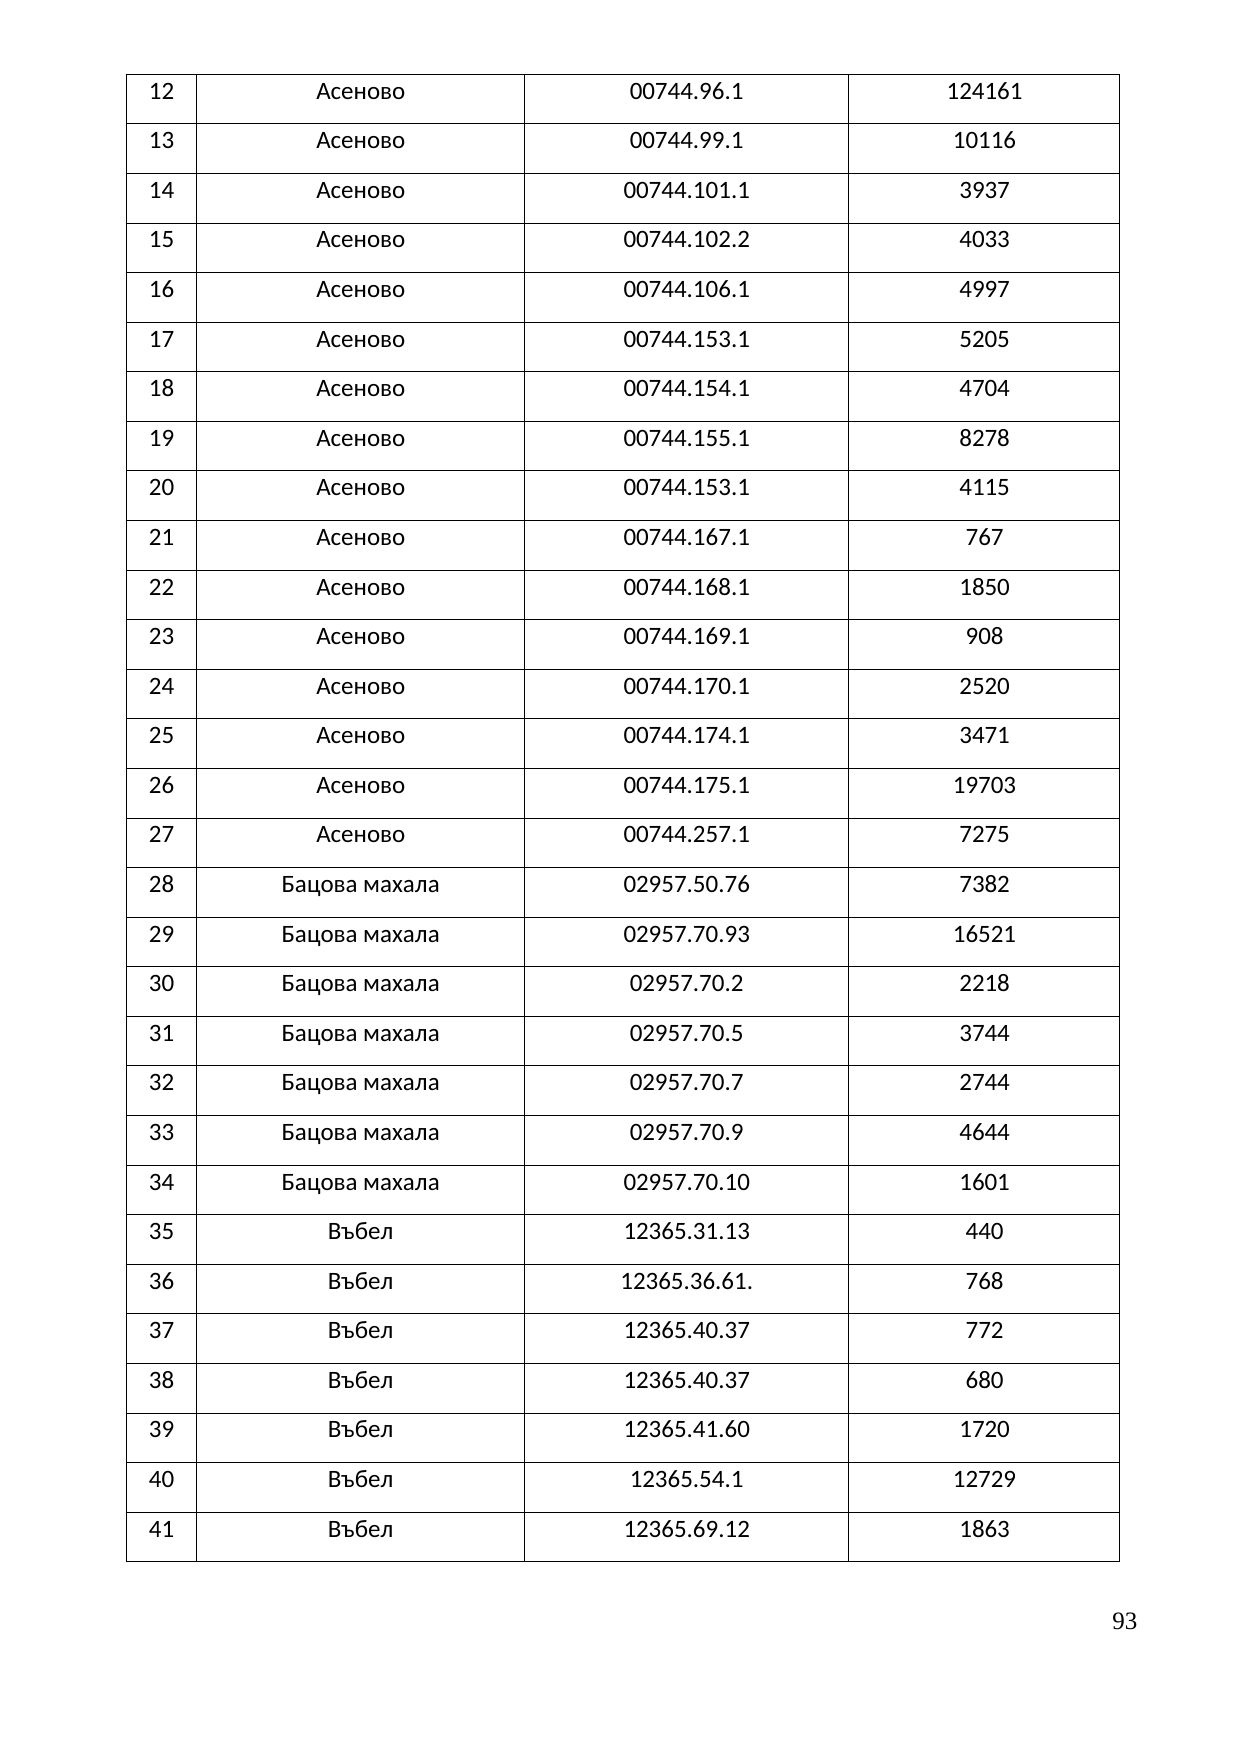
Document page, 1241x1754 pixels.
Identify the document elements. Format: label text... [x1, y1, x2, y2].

table_cell 8278 [849, 422, 1119, 470]
table_cell 14 [127, 174, 196, 222]
table_cell 5205 [849, 323, 1119, 371]
table_cell Асеново [197, 521, 524, 569]
table_cell Бацова махала [197, 868, 524, 917]
table_cell 17 [127, 323, 196, 371]
table_cell 12365.54.1 [525, 1463, 848, 1512]
table_cell Асеново [197, 471, 524, 520]
table_cell 00744.106.1 [525, 273, 848, 322]
table_cell Бацова махала [197, 1166, 524, 1214]
table_cell 00744.175.1 [525, 769, 848, 817]
table_cell 12365.40.37 [525, 1364, 848, 1412]
table_cell Въбел [197, 1513, 524, 1561]
table_cell Въбел [197, 1265, 524, 1313]
table_cell 39 [127, 1414, 196, 1462]
table_cell 12365.41.60 [525, 1414, 848, 1462]
table_cell 37 [127, 1314, 196, 1363]
table_cell Въбел [197, 1215, 524, 1264]
table_cell Асеново [197, 620, 524, 669]
table_cell 3744 [849, 1017, 1119, 1065]
table_cell 440 [849, 1215, 1119, 1264]
table_cell 34 [127, 1166, 196, 1214]
table_cell 19703 [849, 769, 1119, 817]
table_cell 2218 [849, 967, 1119, 1016]
table_cell 768 [849, 1265, 1119, 1313]
table_cell 680 [849, 1364, 1119, 1412]
table_cell 19 [127, 422, 196, 470]
table_cell 772 [849, 1314, 1119, 1363]
table_cell 21 [127, 521, 196, 569]
table_cell Въбел [197, 1414, 524, 1462]
table_cell 2744 [849, 1066, 1119, 1115]
table_cell 4704 [849, 372, 1119, 421]
table_cell 00744.257.1 [525, 819, 848, 867]
table_cell 00744.168.1 [525, 571, 848, 619]
table_cell 3471 [849, 719, 1119, 768]
table_cell 7275 [849, 819, 1119, 867]
table_cell 02957.70.7 [525, 1066, 848, 1115]
table_cell 15 [127, 224, 196, 272]
table_cell 12365.40.37 [525, 1314, 848, 1363]
table_cell 26 [127, 769, 196, 817]
table_cell Бацова махала [197, 1066, 524, 1115]
table_cell 16521 [849, 918, 1119, 966]
table_cell 00744.154.1 [525, 372, 848, 421]
table_cell Бацова махала [197, 1116, 524, 1164]
table_cell 124161 [849, 75, 1119, 123]
table_cell Асеново [197, 224, 524, 272]
table_cell 40 [127, 1463, 196, 1512]
table_cell 00744.167.1 [525, 521, 848, 569]
table_cell Асеново [197, 124, 524, 173]
table_cell Асеново [197, 571, 524, 619]
table_cell Асеново [197, 769, 524, 817]
table_cell 02957.70.93 [525, 918, 848, 966]
table_cell 02957.70.2 [525, 967, 848, 1016]
table_cell Бацова махала [197, 918, 524, 966]
table_cell Асеново [197, 719, 524, 768]
table_cell 36 [127, 1265, 196, 1313]
table_cell 33 [127, 1116, 196, 1164]
table_cell Асеново [197, 372, 524, 421]
table_cell 1850 [849, 571, 1119, 619]
table_cell 27 [127, 819, 196, 867]
table_cell 4997 [849, 273, 1119, 322]
table_cell 2520 [849, 670, 1119, 718]
table_cell Асеново [197, 174, 524, 222]
table_cell 00744.169.1 [525, 620, 848, 669]
table_cell 12729 [849, 1463, 1119, 1512]
table_cell 00744.101.1 [525, 174, 848, 222]
table_cell 00744.99.1 [525, 124, 848, 173]
table_cell Асеново [197, 670, 524, 718]
table_cell Асеново [197, 273, 524, 322]
table_cell 12 [127, 75, 196, 123]
table_cell 3937 [849, 174, 1119, 222]
table_cell 12365.69.12 [525, 1513, 848, 1561]
table_cell 18 [127, 372, 196, 421]
table_cell 32 [127, 1066, 196, 1115]
table_cell Асеново [197, 323, 524, 371]
table_cell 02957.50.76 [525, 868, 848, 917]
table_cell 1601 [849, 1166, 1119, 1214]
table_cell 00744.102.2 [525, 224, 848, 272]
table_cell 10116 [849, 124, 1119, 173]
table_cell 00744.155.1 [525, 422, 848, 470]
table_cell 13 [127, 124, 196, 173]
table_cell 31 [127, 1017, 196, 1065]
table_cell Въбел [197, 1463, 524, 1512]
table_cell 00744.174.1 [525, 719, 848, 768]
table_cell 00744.170.1 [525, 670, 848, 718]
table_cell 4033 [849, 224, 1119, 272]
table_cell 12365.36.61. [525, 1265, 848, 1313]
table_cell 4115 [849, 471, 1119, 520]
table_cell 25 [127, 719, 196, 768]
table_cell Асеново [197, 819, 524, 867]
table_cell 767 [849, 521, 1119, 569]
table_cell 22 [127, 571, 196, 619]
table_cell Бацова махала [197, 1017, 524, 1065]
table_cell 00744.153.1 [525, 471, 848, 520]
table_cell 908 [849, 620, 1119, 669]
table_cell 7382 [849, 868, 1119, 917]
table_cell 28 [127, 868, 196, 917]
table_cell 1863 [849, 1513, 1119, 1561]
table_cell Асеново [197, 422, 524, 470]
table_cell 00744.153.1 [525, 323, 848, 371]
table_cell 23 [127, 620, 196, 669]
table_cell 41 [127, 1513, 196, 1561]
table_cell 02957.70.9 [525, 1116, 848, 1164]
table_cell 16 [127, 273, 196, 322]
table_cell 1720 [849, 1414, 1119, 1462]
table_cell Бацова махала [197, 967, 524, 1016]
table_cell 20 [127, 471, 196, 520]
table_cell Въбел [197, 1364, 524, 1412]
table_cell 38 [127, 1364, 196, 1412]
table_cell 00744.96.1 [525, 75, 848, 123]
table_cell 02957.70.10 [525, 1166, 848, 1214]
table_cell 35 [127, 1215, 196, 1264]
table_cell 29 [127, 918, 196, 966]
table_cell 12365.31.13 [525, 1215, 848, 1264]
table_cell Асеново [197, 75, 524, 123]
table_cell Въбел [197, 1314, 524, 1363]
table_cell 24 [127, 670, 196, 718]
table_cell 4644 [849, 1116, 1119, 1164]
table_cell 30 [127, 967, 196, 1016]
table_cell 02957.70.5 [525, 1017, 848, 1065]
